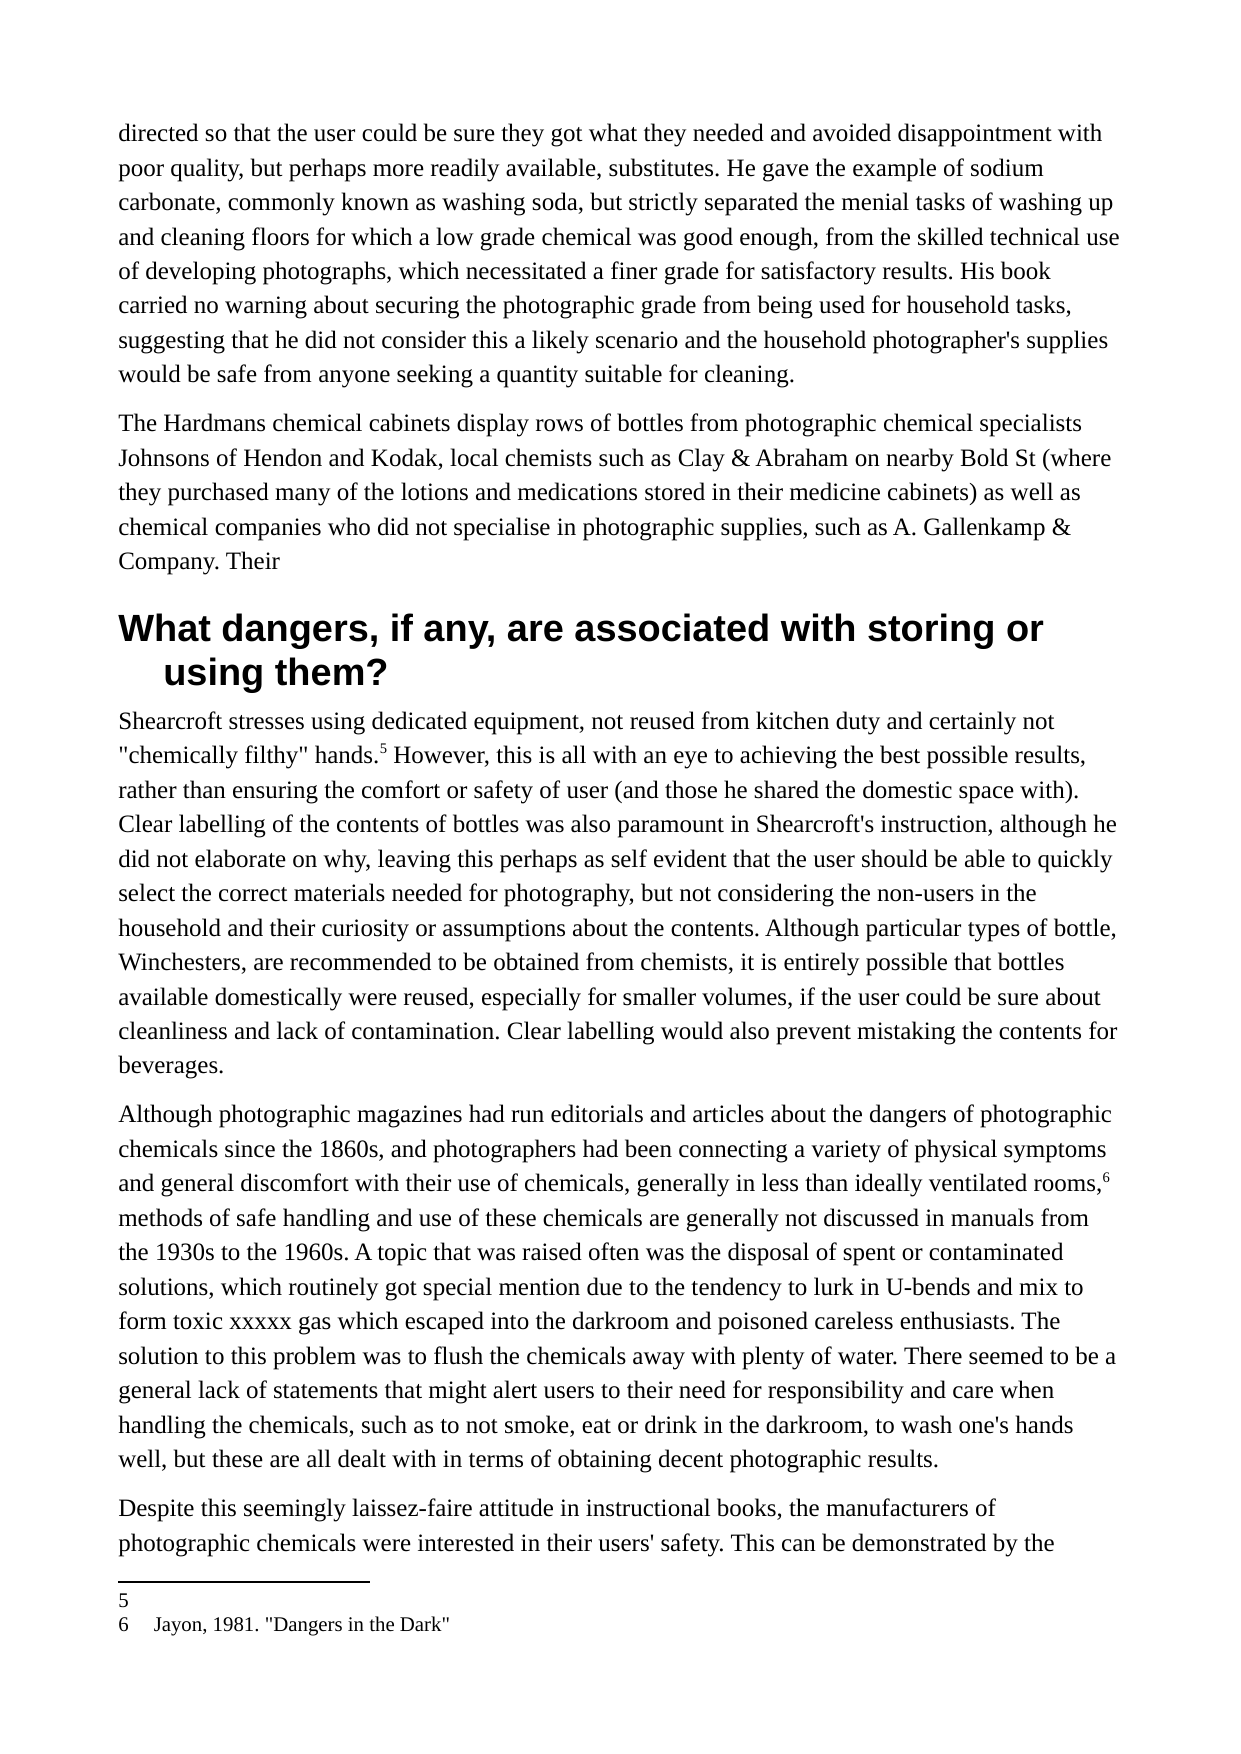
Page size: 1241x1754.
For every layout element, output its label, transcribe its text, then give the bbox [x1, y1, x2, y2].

text Although photographic magazines had run editorials and articles about the dangers of photographic chemicals since the 1860s, and photographers had been connecting a variety of physical symptoms and general discomfort with their use of chemicals, generally in less than ideally ventilated rooms, methods of safe handling and use of these chemicals are generally not discussed in manuals from the 1930s to the 1960s. A topic that was raised often was the disposal of spent or contaminated solutions, which routinely got special mention due to the tendency to lurk in U-bends and mix to form toxic xxxxx gas which escaped into the darkroom and poisoned careless enthusiasts. The solution to this problem was to flush the chemicals away with plenty of water. There seemed to be a general lack of statements that might alert users to their need for responsibility and care when handling the chemicals, such as to not smoke, eat or drink in the darkroom, to wash one's hands well, but these are all dealt with in terms of obtaining decent photographic results. [118, 1099, 1122, 1473]
subtitle What dangers, if any, are associated with storing or using them? [118, 606, 1122, 693]
text directed so that the user could be sure they got what they needed and avoided disappointment with poor quality, but perhaps more readily available, substitutes. He gave the example of sodium carbonate, commonly known as washing soda, but strictly separated the menial tasks of washing up and cleaning floors for which a low grade chemical was good enough, from the skilled technical use of developing photographs, which necessitated a finer grade for satisfactory results. His book carried no warning about securing the photographic grade from being used for household tasks, suggesting that he did not consider this a likely scenario and the household photographer's supplies would be safe from anyone seeking a quantity suitable for cleaning. [118, 118, 1122, 388]
text Shearcroft stresses using dedicated equipment, not reused from kitchen duty and certainly not "chemically filthy" hands. However, this is all with an eye to achieving the best possible results, rather than ensuring the comfort or safety of user (and those he shared the domestic space with). Clear labelling of the contents of bottles was also paramount in Shearcroft's instruction, although he did not elaborate on why, leaving this perhaps as self evident that the user should be able to quickly select the correct materials needed for photography, but not considering the non-users in the household and their curiosity or assumptions about the contents. Although particular types of bottle, Winchesters, are recommended to be obtained from chemists, it is entirely possible that bottles available domestically were reused, especially for smaller volumes, if the user could be sure about cleanliness and lack of contamination. Clear labelling would also prevent mistaking the contents for beverages. [118, 706, 1122, 1079]
text The Hardmans chemical cabinets display rows of bottles from photographic chemical specialists Johnsons of Hendon and Kodak, local chemists such as Clay & Abraham on nearby Bold St (where they purchased many of the lotions and medications stored in their medicine cabinets) as well as chemical companies who did not specialise in photographic supplies, such as A. Gallenkamp & Company. Their [118, 408, 1122, 575]
text Despite this seemingly laissez-faire attitude in instructional books, the manufacturers of photographic chemicals were interested in their users' safety. This can be demonstrated by the [118, 1493, 1122, 1557]
text Jayon, 1981. "Dangers in the Dark" [118, 1612, 1122, 1636]
